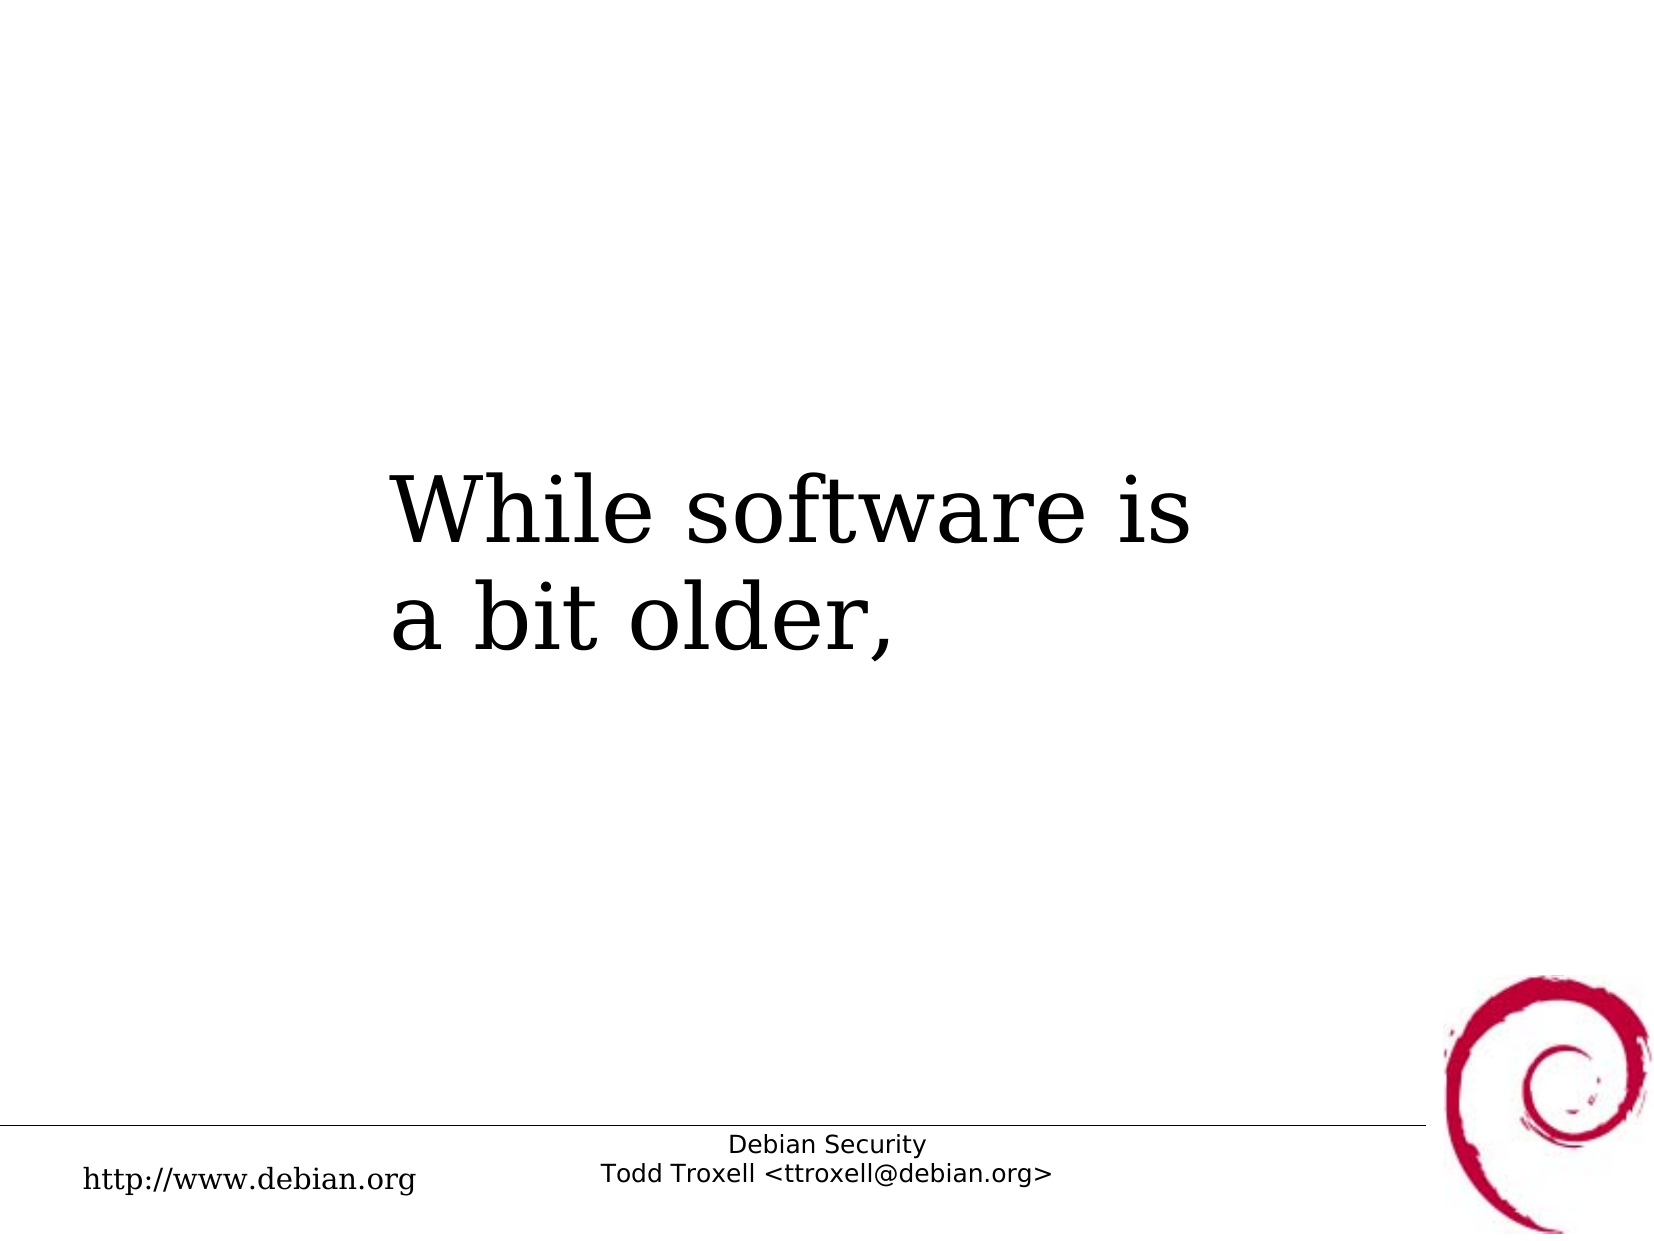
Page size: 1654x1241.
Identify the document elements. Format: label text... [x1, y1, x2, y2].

picture [1443, 975, 1654, 1234]
text_box While software is a bit older, [375, 450, 1276, 826]
